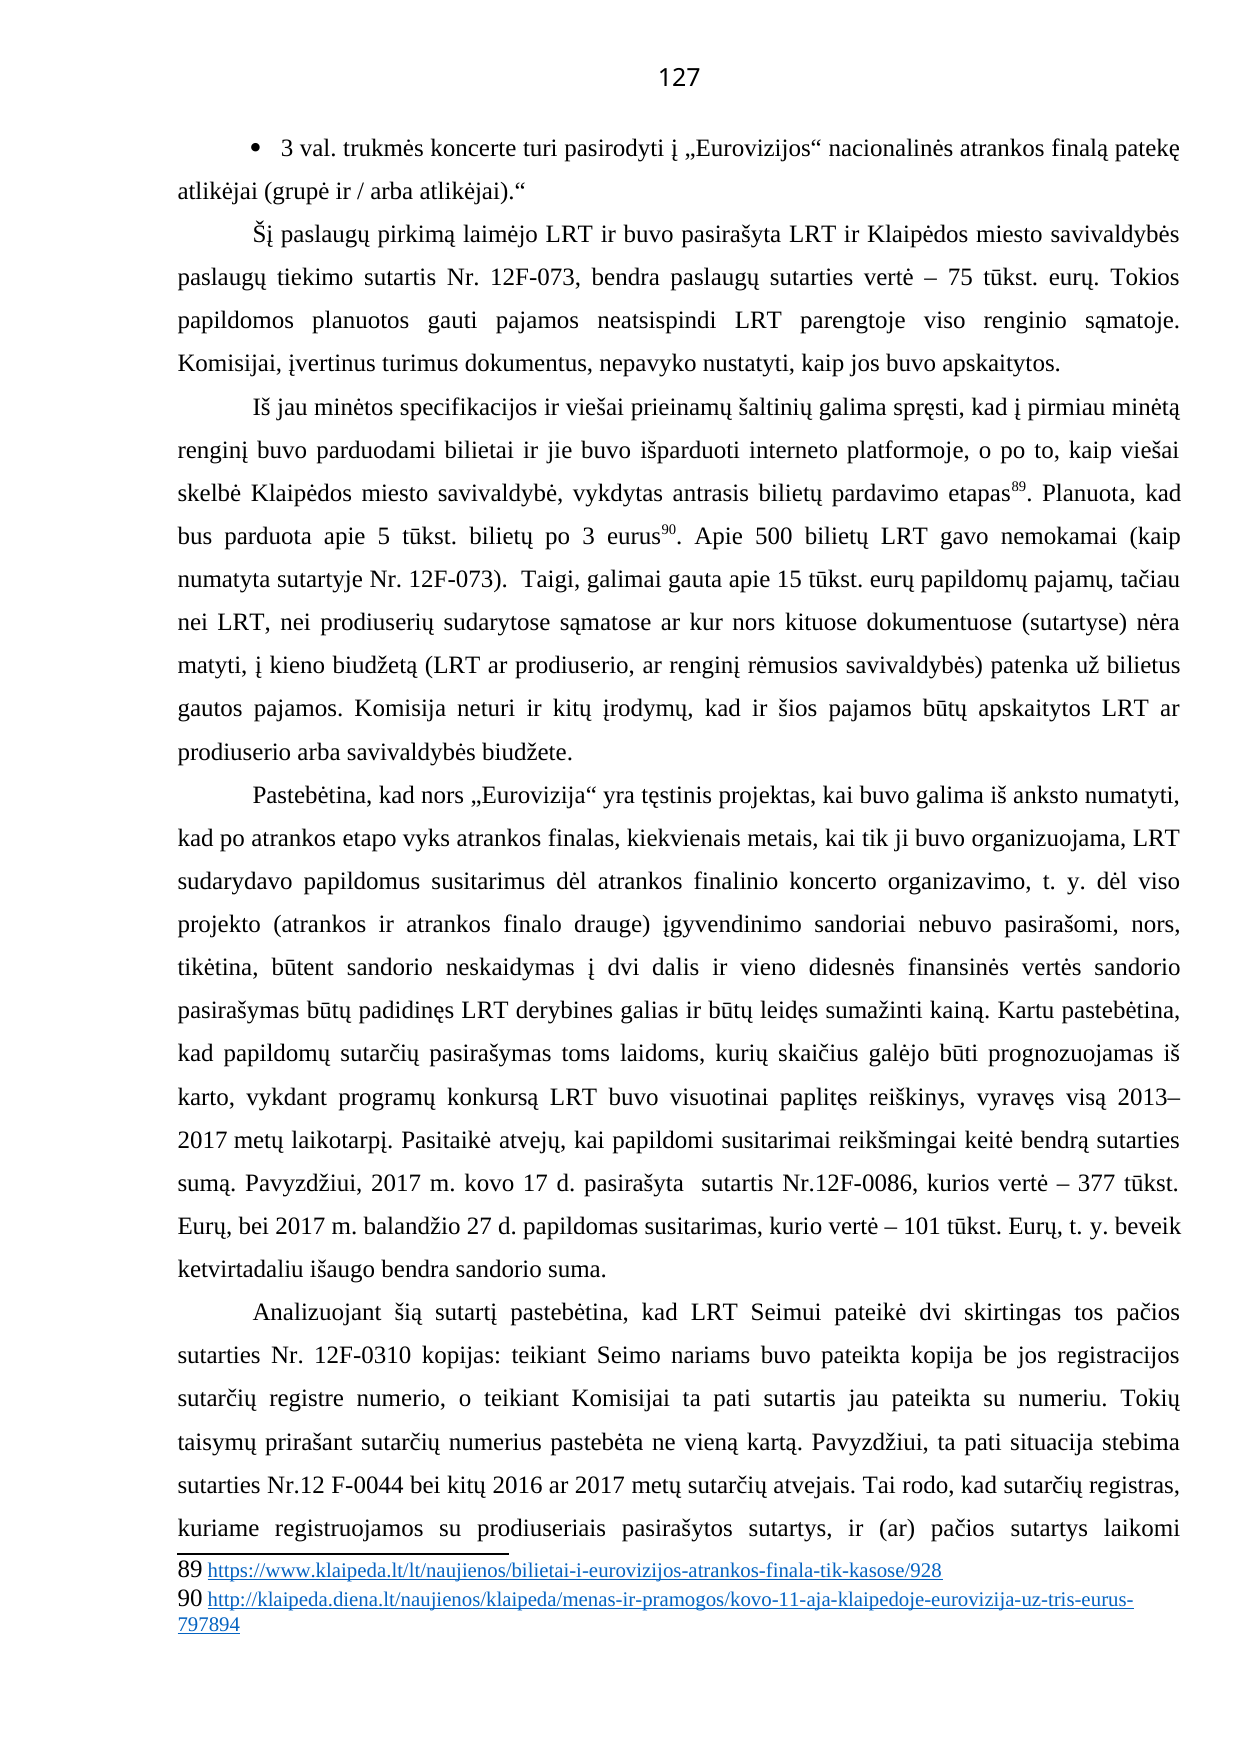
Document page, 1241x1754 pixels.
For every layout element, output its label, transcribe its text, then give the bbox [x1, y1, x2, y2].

text http://klaipeda.diena.lt/naujienos/klaipeda/menas-ir-pramogos/kovo-11-aja-klaipedoje-eurovizija-uz-tris-eurus-797894 [177, 1583, 1181, 1636]
text Šį paslaugų pirkimą laimėjo LRT ir buvo pasirašyta LRT ir Klaipėdos miesto savivaldybės paslaugų tiekimo sutartis Nr. 12F-073, bendra paslaugų sutarties vertė – 75 tūkst. eurų. Tokios papildomos planuotos gauti pajamos neatsispindi LRT parengtoje viso renginio sąmatoje. Komisijai, įvertinus turimus dokumentus, nepavyko nustatyti, kaip jos buvo apskaitytos. [177, 219, 1181, 377]
text Analizuojant šią sutartį pastebėtina, kad LRT Seimui pateikė dvi skirtingas tos pačios sutarties Nr. 12F-0310 kopijas: teikiant Seimo nariams buvo pateikta kopija be jos registracijos sutarčių registre numerio, o teikiant Komisijai ta pati sutartis jau pateikta su numeriu. Tokių taisymų prirašant sutarčių numerius pastebėta ne vieną kartą. Pavyzdžiui, ta pati situacija stebima sutarties Nr.12 F-0044 bei kitų 2016 ar 2017 metų sutarčių atvejais. Tai rodo, kad sutarčių registras, kuriame registruojamos su prodiuseriais pasirašytos sutartys, ir (ar) pačios sutartys laikomi [177, 1297, 1181, 1542]
text https://www.klaipeda.lt/lt/naujienos/bilietai-i-eurovizijos-atrankos-finala-tik-kasose/928 [177, 1554, 1181, 1583]
text Pastebėtina, kad nors „Eurovizija“ yra tęstinis projektas, kai buvo galima iš anksto numatyti, kad po atrankos etapo vyks atrankos finalas, kiekvienais metais, kai tik ji buvo organizuojama, LRT sudarydavo papildomus susitarimus dėl atrankos finalinio koncerto organizavimo, t. y. dėl viso projekto (atrankos ir atrankos finalo drauge) įgyvendinimo sandoriai nebuvo pasirašomi, nors, tikėtina, būtent sandorio neskaidymas į dvi dalis ir vieno didesnės finansinės vertės sandorio pasirašymas būtų padidinęs LRT derybines galias ir būtų leidęs sumažinti kainą. Kartu pastebėtina, kad papildomų sutarčių pasirašymas toms laidoms, kurių skaičius galėjo būti prognozuojamas iš karto, vykdant programų konkursą LRT buvo visuotinai paplitęs reiškinys, vyravęs visą 2013–2017 metų laikotarpį. Pasitaikė atvejų, kai papildomi susitarimai reikšmingai keitė bendrą sutarties sumą. Pavyzdžiui, 2017 m. kovo 17 d. pasirašyta sutartis Nr.12F-0086, kurios vertė – 377 tūkst. Eurų, bei 2017 m. balandžio 27 d. papildomas susitarimas, kurio vertė – 101 tūkst. Eurų, t. y. beveik ketvirtadaliu išaugo bendra sandorio suma. [177, 780, 1181, 1283]
text Iš jau minėtos specifikacijos ir viešai prieinamų šaltinių galima spręsti, kad į pirmiau minėtą renginį buvo parduodami bilietai ir jie buvo išparduoti interneto platformoje, o po to, kaip viešai skelbė Klaipėdos miesto savivaldybė, vykdytas antrasis bilietų pardavimo etapas. Planuota, kad bus parduota apie 5 tūkst. bilietų po 3 eurus. Apie 500 bilietų LRT gavo nemokamai (kaip numatyta sutartyje Nr. 12F-073). Taigi, galimai gauta apie 15 tūkst. eurų papildomų pajamų, tačiau nei LRT, nei prodiuserių sudarytose sąmatose ar kur nors kituose dokumentuose (sutartyse) nėra matyti, į kieno biudžetą (LRT ar prodiuserio, ar renginį rėmusios savivaldybės) patenka už bilietus gautos pajamos. Komisija neturi ir kitų įrodymų, kad ir šios pajamos būtų apskaitytos LRT ar prodiuserio arba savivaldybės biudžete. [177, 392, 1181, 765]
text  3 val. trukmės koncerte turi pasirodyti į „Eurovizijos“ nacionalinės atrankos finalą patekę atlikėjai (grupė ir / arba atlikėjai).“ [177, 133, 1181, 205]
